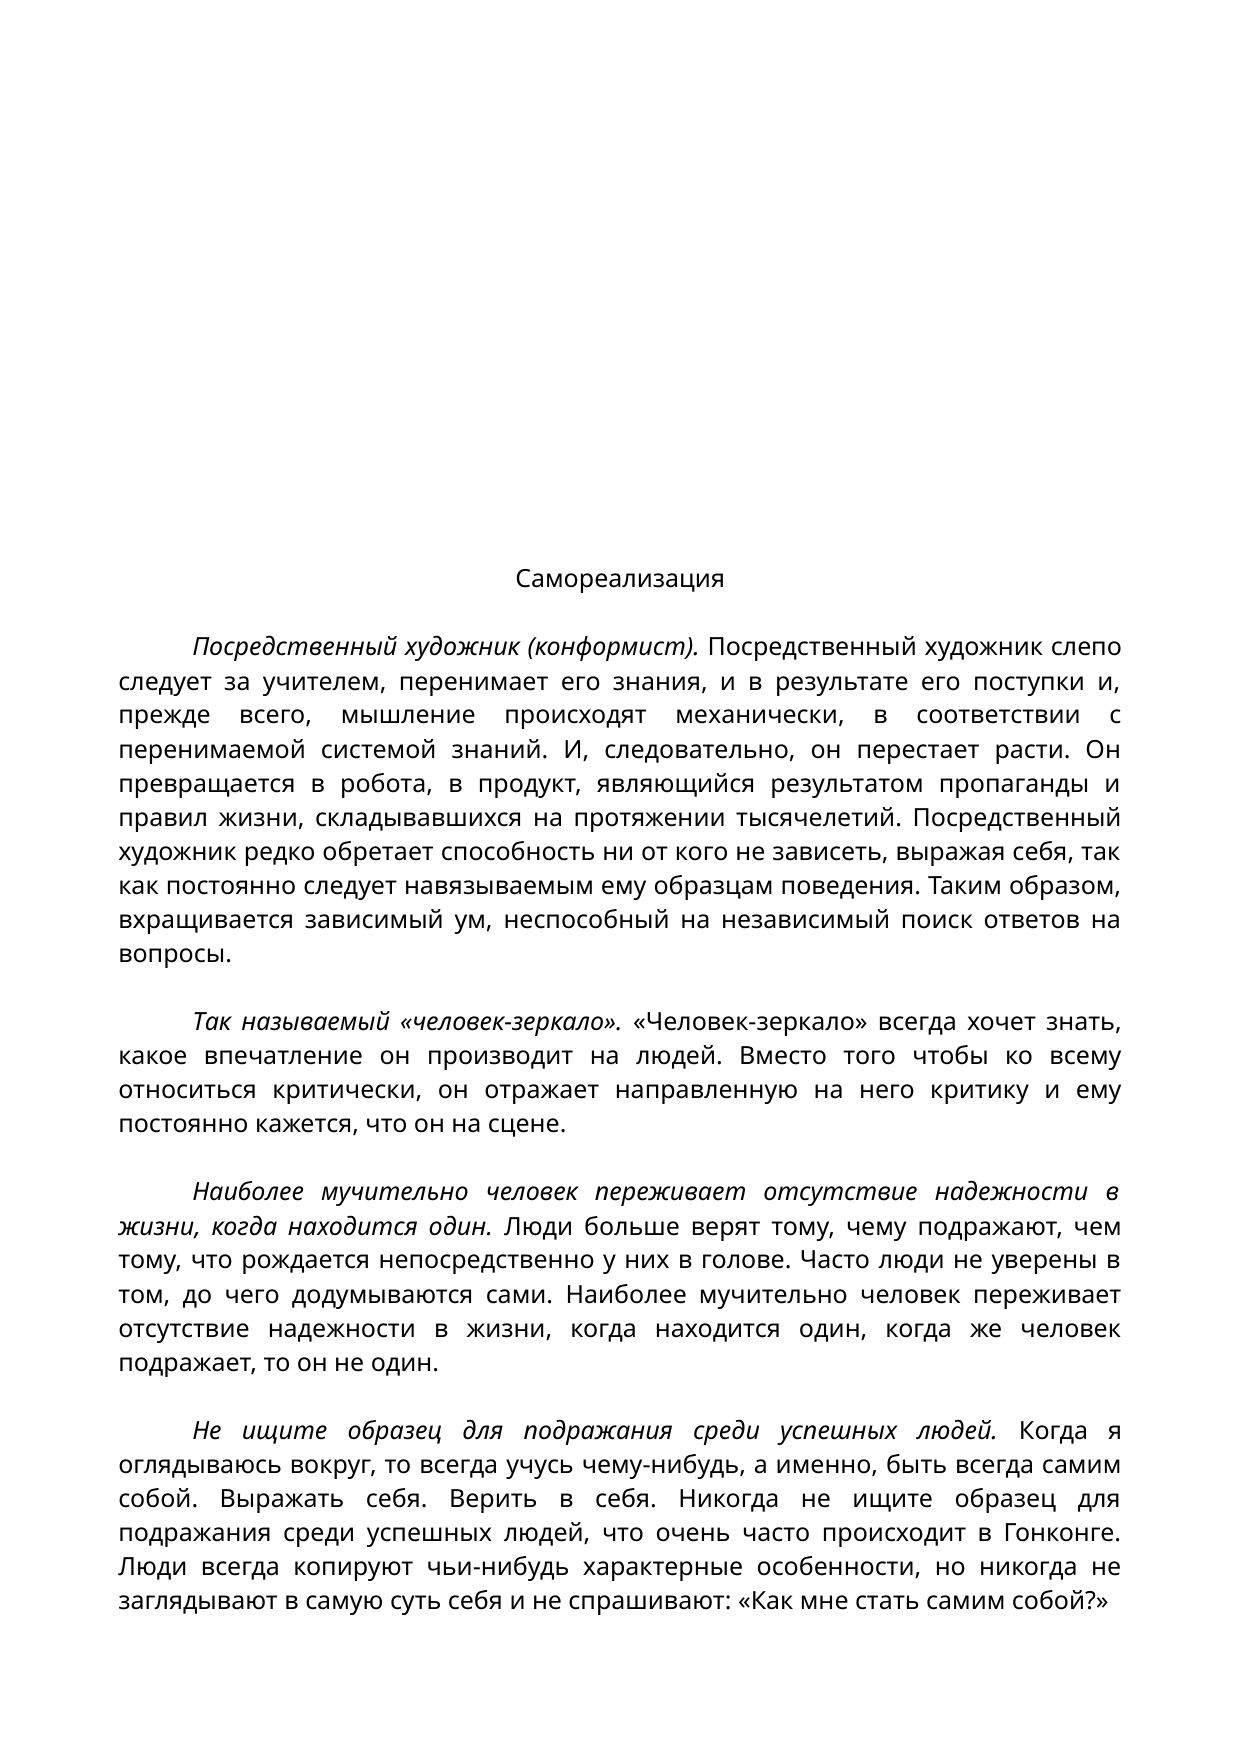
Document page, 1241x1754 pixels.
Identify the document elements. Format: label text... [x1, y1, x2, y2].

text Самореализация [118, 561, 1122, 595]
text Посредственный художник (конформист). Посредственный художник слепо следует за учителем, перенимает его знания, и в результате его поступки и, прежде всего, мышление происходят механически, в соответствии с перенимаемой системой знаний. И, следовательно, он перестает расти. Он превращается в робота, в продукт, являющийся результатом пропаганды и правил жизни, складывавшихся на протяжении тысячелетий. Посредственный художник редко обретает способность ни от кого не зависеть, выражая себя, так как постоянно следует навязываемым ему образцам поведения. Таким образом, вхращивается зависимый ум, неспособный на независимый поиск ответов на вопросы. [118, 629, 1122, 970]
text Так называемый «человек-зеркало». «Человек-зеркало» всегда хочет знать, какое впечатление он производит на людей. Вместо того чтобы ко всему относиться критически, он отражает направленную на него критику и ему постоянно кажется, что он на сцене. [118, 1004, 1122, 1140]
text Наиболее мучительно человек переживает отсутствие надежности в жизни, когда находится один. Люди больше верят тому, чему подражают, чем тому, что рождается непосредственно у них в голове. Часто люди не уверены в том, до чего додумываются сами. Наиболее мучительно человек переживает отсутствие надежности в жизни, когда находится один, когда же человек подражает, то он не один. [118, 1174, 1122, 1378]
text Не ищите образец для подражания среди успешных людей. Когда я оглядываюсь вокруг, то всегда учусь чему-нибудь, а именно, быть всегда самим собой. Выражать себя. Верить в себя. Никогда не ищите образец для подражания среди успешных людей, что очень часто происходит в Гонконге. Люди всегда копируют чьи-нибудь характерные особенности, но никогда не заглядывают в самую суть себя и не спрашивают: «Как мне стать самим собой?» [118, 1412, 1122, 1617]
